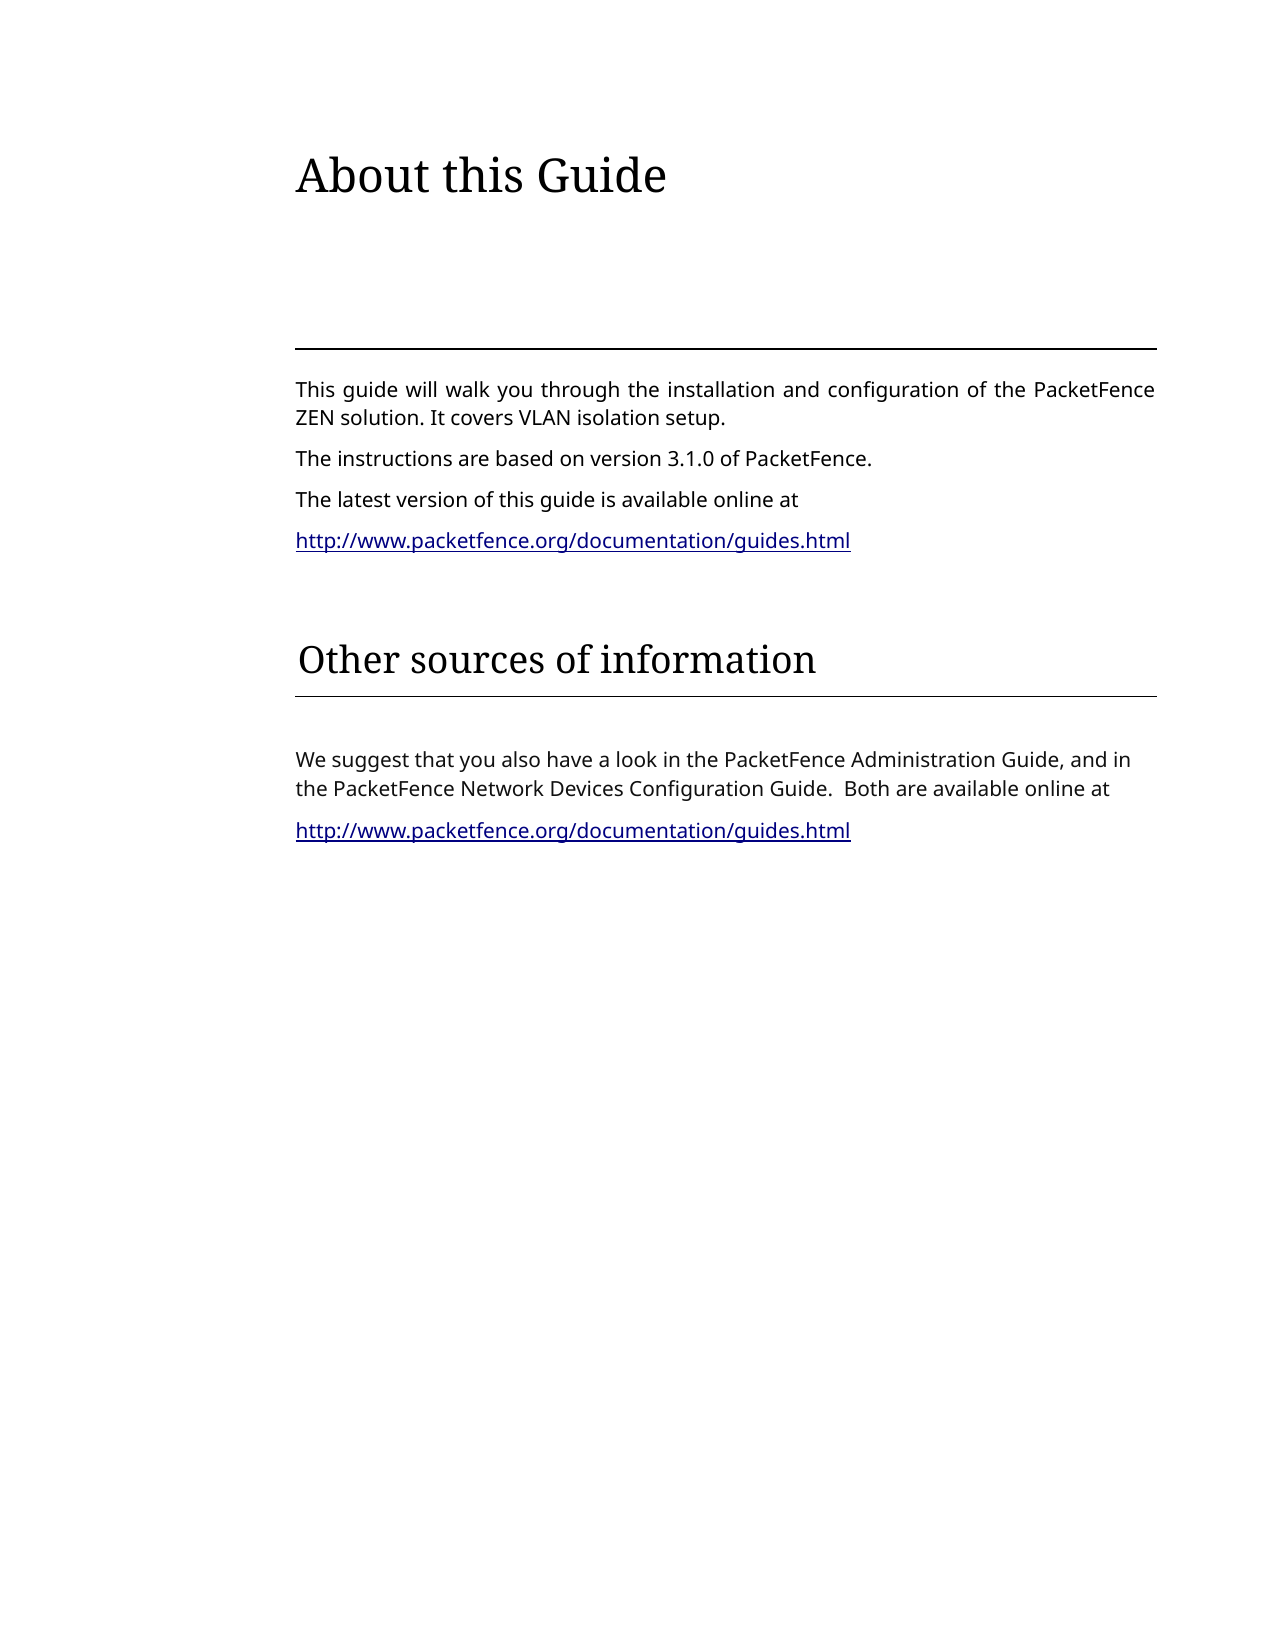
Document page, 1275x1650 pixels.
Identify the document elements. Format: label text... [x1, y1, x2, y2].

text The latest version of this guide is available online at [295, 485, 1157, 514]
subtitle Other sources of information [295, 633, 1157, 696]
subtitle About this Guide [295, 143, 1157, 348]
text The instructions are based on version 3.1.0 of PacketFence. [295, 444, 1157, 473]
text This guide will walk you through the installation and configuration of the PacketFence ZEN solution. It covers VLAN isolation setup. [295, 375, 1157, 432]
text http://www.packetfence.org/documentation/guides.html [295, 816, 1157, 845]
text http://www.packetfence.org/documentation/guides.html [295, 526, 1157, 555]
text We suggest that you also have a look in the PacketFence Administration Guide, and in the PacketFence Network Devices Configuration Guide. Both are available online at [295, 745, 1157, 803]
